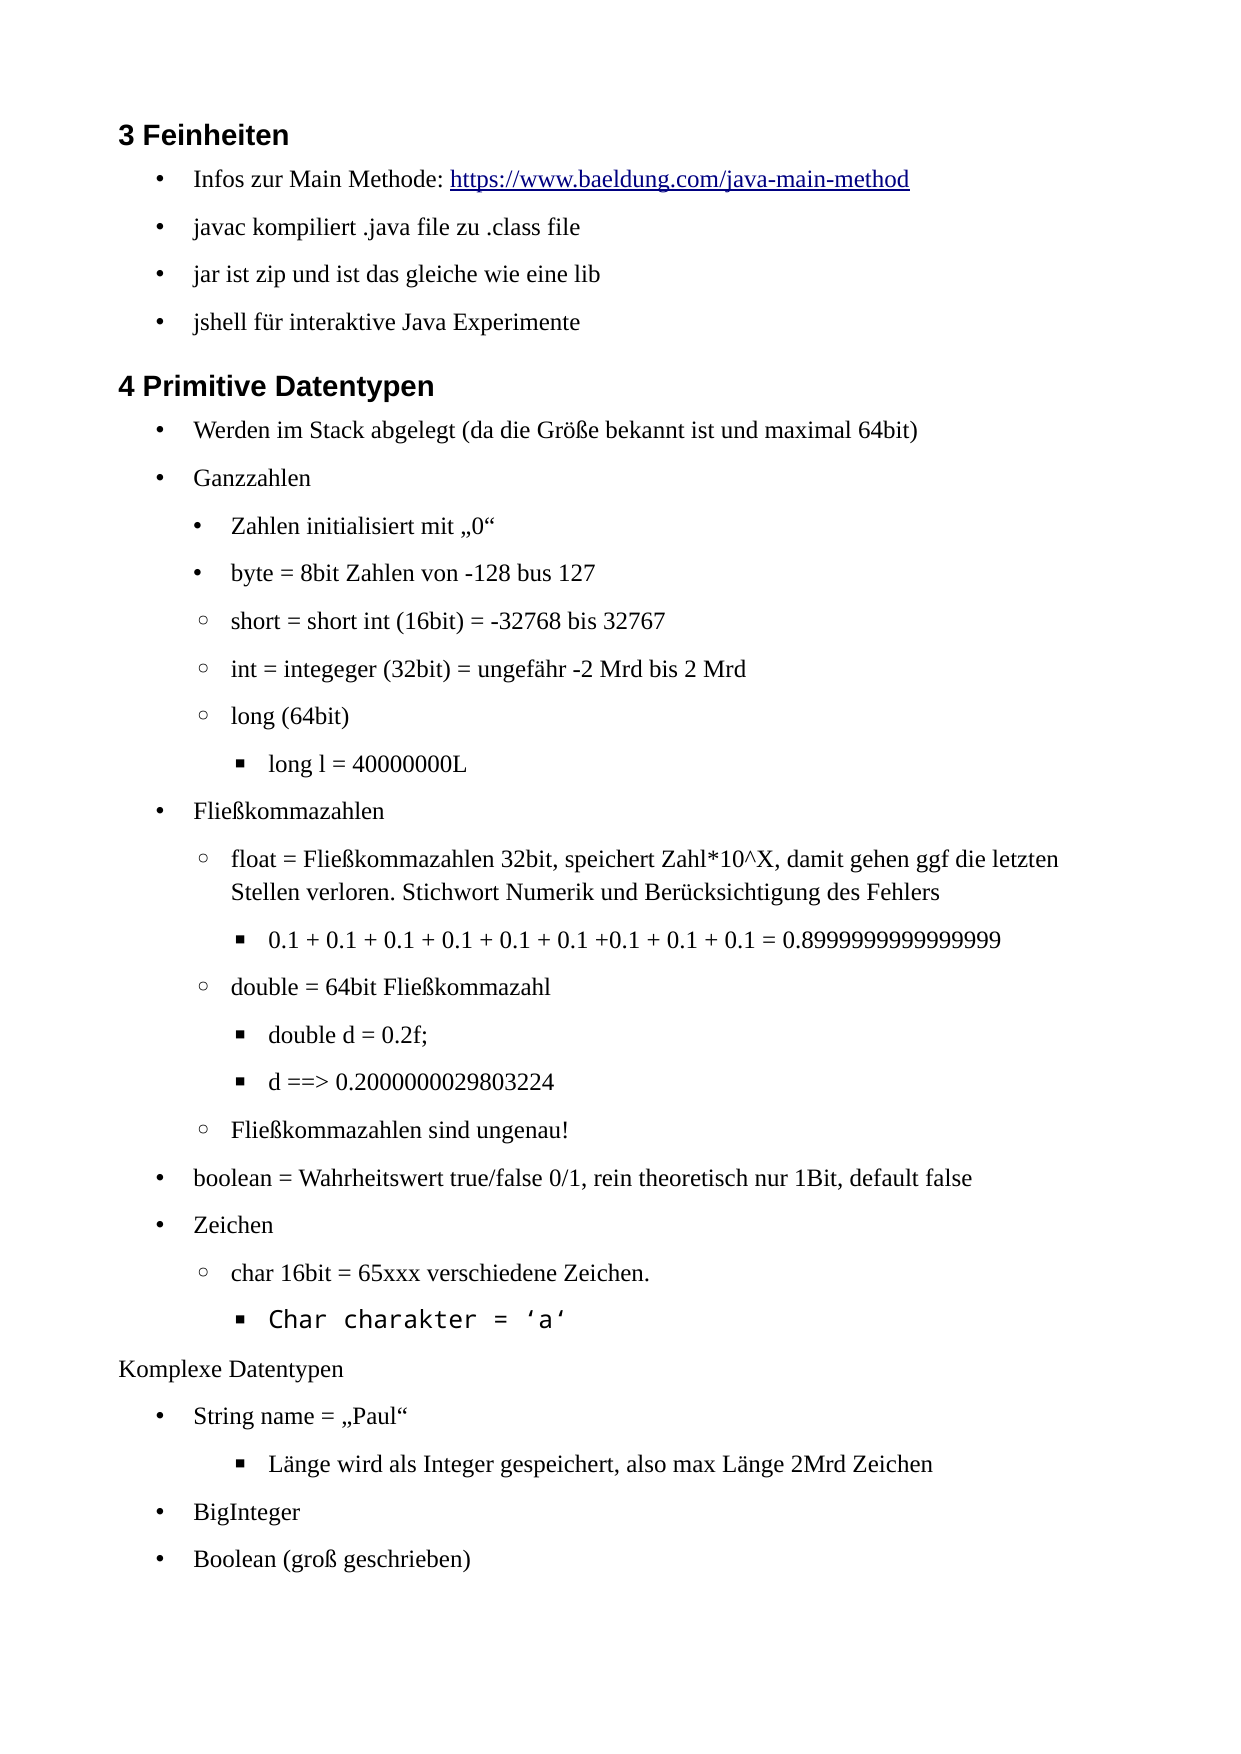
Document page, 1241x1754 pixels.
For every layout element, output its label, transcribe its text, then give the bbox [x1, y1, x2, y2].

list Werden im Stack abgelegt (da die Größe bekannt ist und maximal 64bit) [156, 416, 1122, 444]
list Boolean (groß geschrieben) [156, 1544, 1122, 1573]
list Zeichen [156, 1210, 1122, 1239]
list String name = „Paul“ [156, 1401, 1122, 1430]
list Ganzzahlen [156, 463, 1122, 492]
list long l = 40000000L [231, 749, 1122, 778]
list int = integeger (32bit) = ungefähr -2 Mrd bis 2 Mrd [193, 654, 1122, 682]
list Infos zur Main Methode: https://www.baeldung.com/java-main-method [156, 164, 1122, 193]
list double d = 0.2f; [231, 1020, 1122, 1049]
text Komplexe Datentypen [118, 1354, 1122, 1382]
list 0.1 + 0.1 + 0.1 + 0.1 + 0.1 + 0.1 +0.1 + 0.1 + 0.1 = 0.8999999999999999 [231, 925, 1122, 953]
list boolean = Wahrheitswert true/false 0/1, rein theoretisch nur 1Bit, default false [156, 1163, 1122, 1191]
list short = short int (16bit) = -32768 bis 32767 [193, 606, 1122, 635]
list Char charakter = ‘a‘ [231, 1306, 1122, 1335]
subtitle 3 Feinheiten [118, 118, 1122, 152]
subtitle 4 Primitive Datentypen [118, 369, 1122, 403]
list float = Fließkommazahlen 32bit, speichert Zahl*10^X, damit gehen ggf die letzten Stellen verloren. Stichwort Numerik und Berücksichtigung des Fehlers [193, 844, 1122, 906]
list BigInteger [156, 1497, 1122, 1525]
list double = 64bit Fließkommazahl [193, 972, 1122, 1001]
list byte = 8bit Zahlen von -128 bus 127 [193, 558, 1122, 587]
list javac kompiliert .java file zu .class file [156, 212, 1122, 241]
list Länge wird als Integer gespeichert, also max Länge 2Mrd Zeichen [231, 1449, 1122, 1478]
list d ==> 0.2000000029803224 [231, 1067, 1122, 1096]
list Zahlen initialisiert mit „0“ [193, 511, 1122, 539]
list Fließkommazahlen [156, 796, 1122, 825]
list Fließkommazahlen sind ungenau! [193, 1115, 1122, 1144]
list jshell für interaktive Java Experimente [156, 307, 1122, 336]
list long (64bit) [193, 701, 1122, 730]
list char 16bit = 65xxx verschiedene Zeichen. [193, 1258, 1122, 1287]
list jar ist zip und ist das gleiche wie eine lib [156, 259, 1122, 288]
